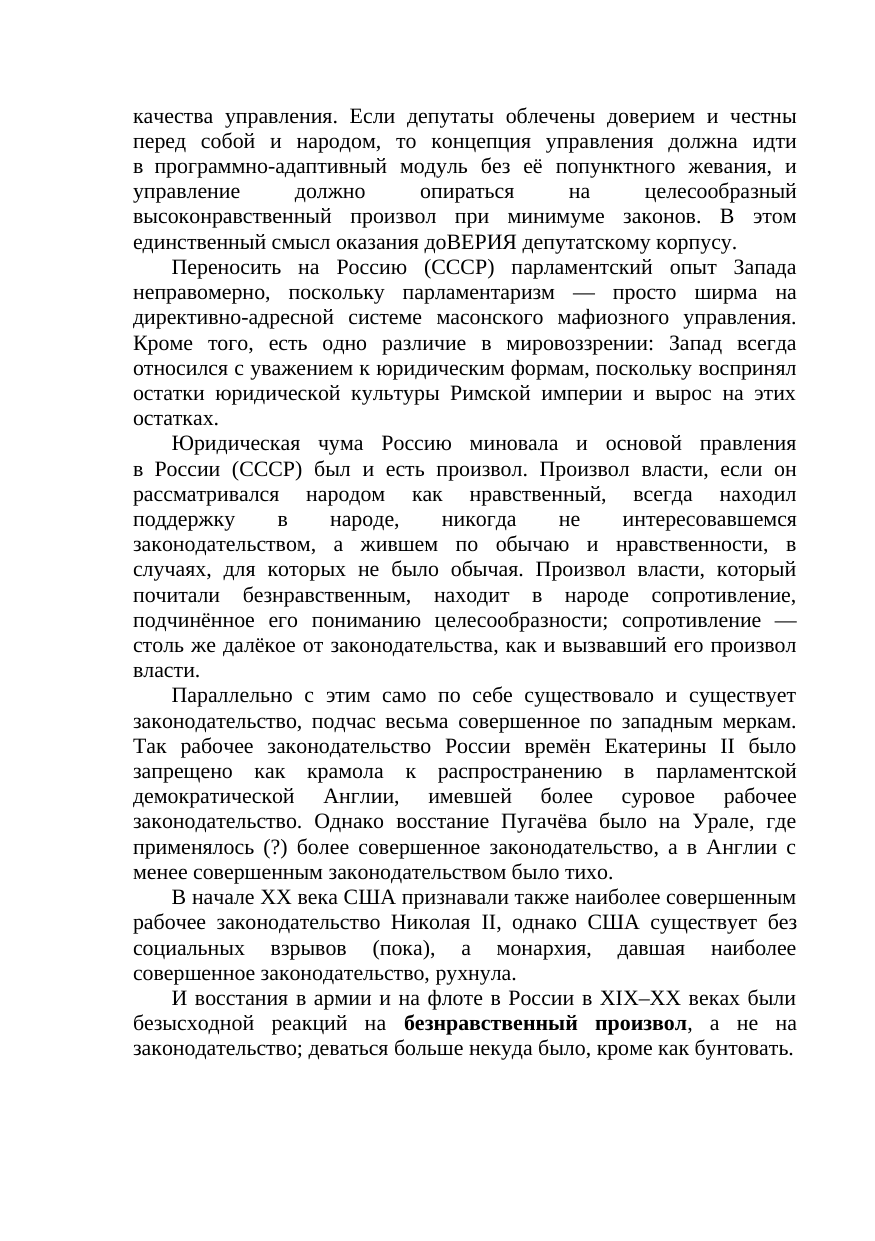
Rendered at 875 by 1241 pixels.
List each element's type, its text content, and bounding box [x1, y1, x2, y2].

text Юридическая чума Россию миновала и основой правления в России (СССР) был и есть произвол. Произвол власти, если он рассматривался народом как нравственный, всегда находил поддержку в народе, никогда не интересовавшемся законодательством, а жившем по обычаю и нравственности, в случаях, для которых не было обычая. Произвол власти, который почитали безнравственным, находит в народе сопротивление, подчинённое его пониманию целесообразности; сопротивление — столь же далёкое от законодательства, как и вызвавший его произвол власти. [133, 430, 797, 682]
text В начале XX века США признавали также наиболее совершенным рабочее законодательство Николая II, однако США существует без социальных взрывов (пока), а монархия, давшая наиболее совершенное законодательство, рухнула. [133, 884, 797, 985]
text качества управления. Если депутаты облечены доверием и честны перед собой и народом, то концепция управления должна идти в программно-адаптивный модуль без её попунктного жевания, и управление должно опираться на целесообразный высоконравственный произвол при минимуме законов. В этом единственный смысл оказания доВЕРИЯ депутатскому корпусу. [133, 103, 797, 254]
text И восстания в армии и на флоте в России в XIX–XX веках были безысходной реакций на безнравственный произвол, а не на законодательство; деваться больше некуда было, кроме как бунтовать. [133, 985, 797, 1061]
text Переносить на Россию (СССР) парламентский опыт Запада неправомерно, поскольку парламентаризм — просто ширма на директивно-адресной системе масонского мафиозного управления. Кроме того, есть одно различие в мировоззрении: Запад всегда относился с уважением к юридическим формам, поскольку воспринял остатки юридической культуры Римской империи и вырос на этих остатках. [133, 254, 797, 430]
text Параллельно с этим само по себе существовало и существует законодательство, подчас весьма совершенное по западным меркам. Так рабочее законодательство России времён Екатерины II было запрещено как крамола к распространению в парламентской демократической Англии, имевшей более суровое рабочее законодательство. Однако восстание Пугачёва было на Урале, где применялось (?) более совершенное законодательство, а в Англии с менее совершенным законодательством было тихо. [133, 682, 797, 884]
